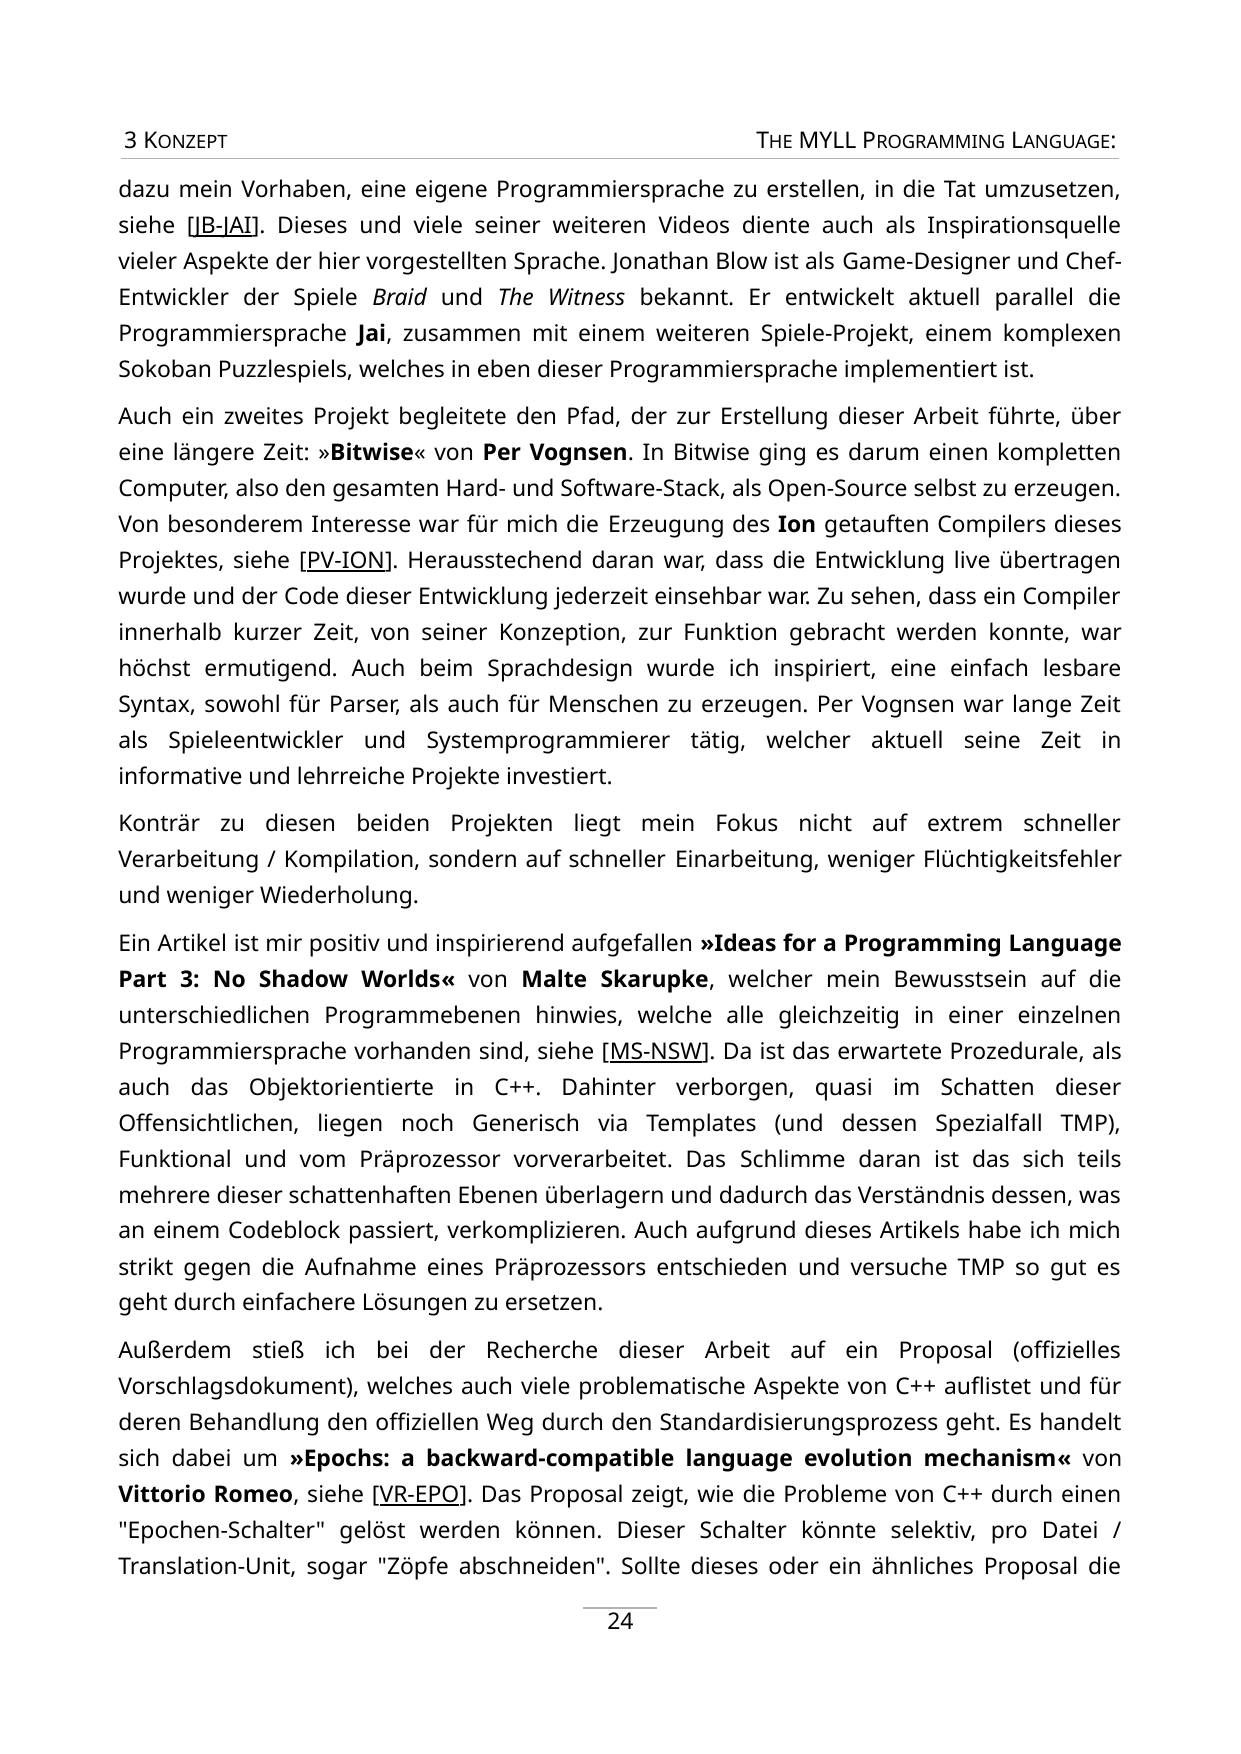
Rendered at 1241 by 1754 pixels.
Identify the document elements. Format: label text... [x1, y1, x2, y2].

text Außerdem stieß ich bei der Recherche dieser Arbeit auf ein Proposal (offizielles Vorschlagsdokument), welches auch viele problematische Aspekte von C++ auflistet und für deren Behandlung den offiziellen Weg durch den Standardisierungsprozess geht. Es handelt sich dabei um »Epochs: a backward-compatible language evolution mechanism« von Vittorio Romeo, siehe [VR-EPO]. Das Proposal zeigt, wie die Probleme von C++ durch einen "Epochen-Schalter" gelöst werden können. Dieser Schalter könnte selektiv, pro Datei / Translation-Unit, sogar "Zöpfe abschneiden". Sollte dieses oder ein ähnliches Proposal die [118, 1334, 1122, 1581]
text Ein Artikel ist mir positiv und inspirierend aufgefallen »Ideas for a Programming Language Part 3: No Shadow Worlds« von Malte Skarupke, welcher mein Bewusstsein auf die unterschiedlichen Programm­ebenen hinwies, welche alle gleichzeitig in einer einzelnen Programmiersprache vorhanden sind, siehe [MS-NSW]. Da ist das erwartete Prozedurale, als auch das Objektorientierte in C++. Dahinter verborgen, quasi im Schatten dieser Offensichtlichen, liegen noch Generisch via Templates (und dessen Spezialfall TMP), Funktional und vom Präprozessor vorverarbeitet. Das Schlimme daran ist das sich teils mehrere dieser schattenhaften Ebenen überlagern und dadurch das Verständnis dessen, was an einem Codeblock passiert, verkomplizieren. Auch aufgrund dieses Artikels habe ich mich strikt gegen die Aufnahme eines Präprozessors entschieden und versuche TMP so gut es geht durch einfachere Lösungen zu ersetzen. [118, 927, 1122, 1318]
text dazu mein Vorhaben, eine eigene Programmiersprache zu erstellen, in die Tat umzusetzen, siehe [JB-JAI]. Dieses und viele seiner weiteren Videos diente auch als Inspirationsquelle vieler Aspekte der hier vorgestellten Sprache. Jonathan Blow ist als Game-Designer und Chef-Entwickler der Spiele Braid und The Witness bekannt. Er entwickelt aktuell parallel die Programmiersprache Jai, zusammen mit einem weiteren Spiele-Projekt, einem komplexen Sokoban Puzzlespiels, welches in eben dieser Programmiersprache implementiert ist. [118, 173, 1122, 384]
text Konträr zu diesen beiden Projekten liegt mein Fokus nicht auf extrem schneller Verarbeitung / Kompilation, sondern auf schneller Einarbeitung, weniger Flüchtigkeitsfehler und weniger Wiederholung. [118, 807, 1122, 911]
text Auch ein zweites Projekt begleitete den Pfad, der zur Erstellung dieser Arbeit führte, über eine längere Zeit: »Bitwise« von Per Vognsen. In Bitwise ging es darum einen kompletten Computer, also den gesamten Hard- und Software-Stack, als Open-Source selbst zu erzeugen. Von besonderem Interesse war für mich die Erzeugung des Ion getauften Compilers dieses Projektes, siehe [PV-ION]. Herausstechend daran war, dass die Entwicklung live übertragen wurde und der Code dieser Entwicklung jederzeit einsehbar war. Zu sehen, dass ein Compiler innerhalb kurzer Zeit, von seiner Konzeption, zur Funktion gebracht werden konnte, war höchst ermutigend. Auch beim Sprachdesign wurde ich inspiriert, eine einfach lesbare Syntax, sowohl für Parser, als auch für Menschen zu erzeugen. Per Vognsen war lange Zeit als Spiele­entwickler und Systemprogrammierer tätig, welcher aktuell seine Zeit in informative und lehrreiche Projekte investiert. [118, 400, 1122, 791]
